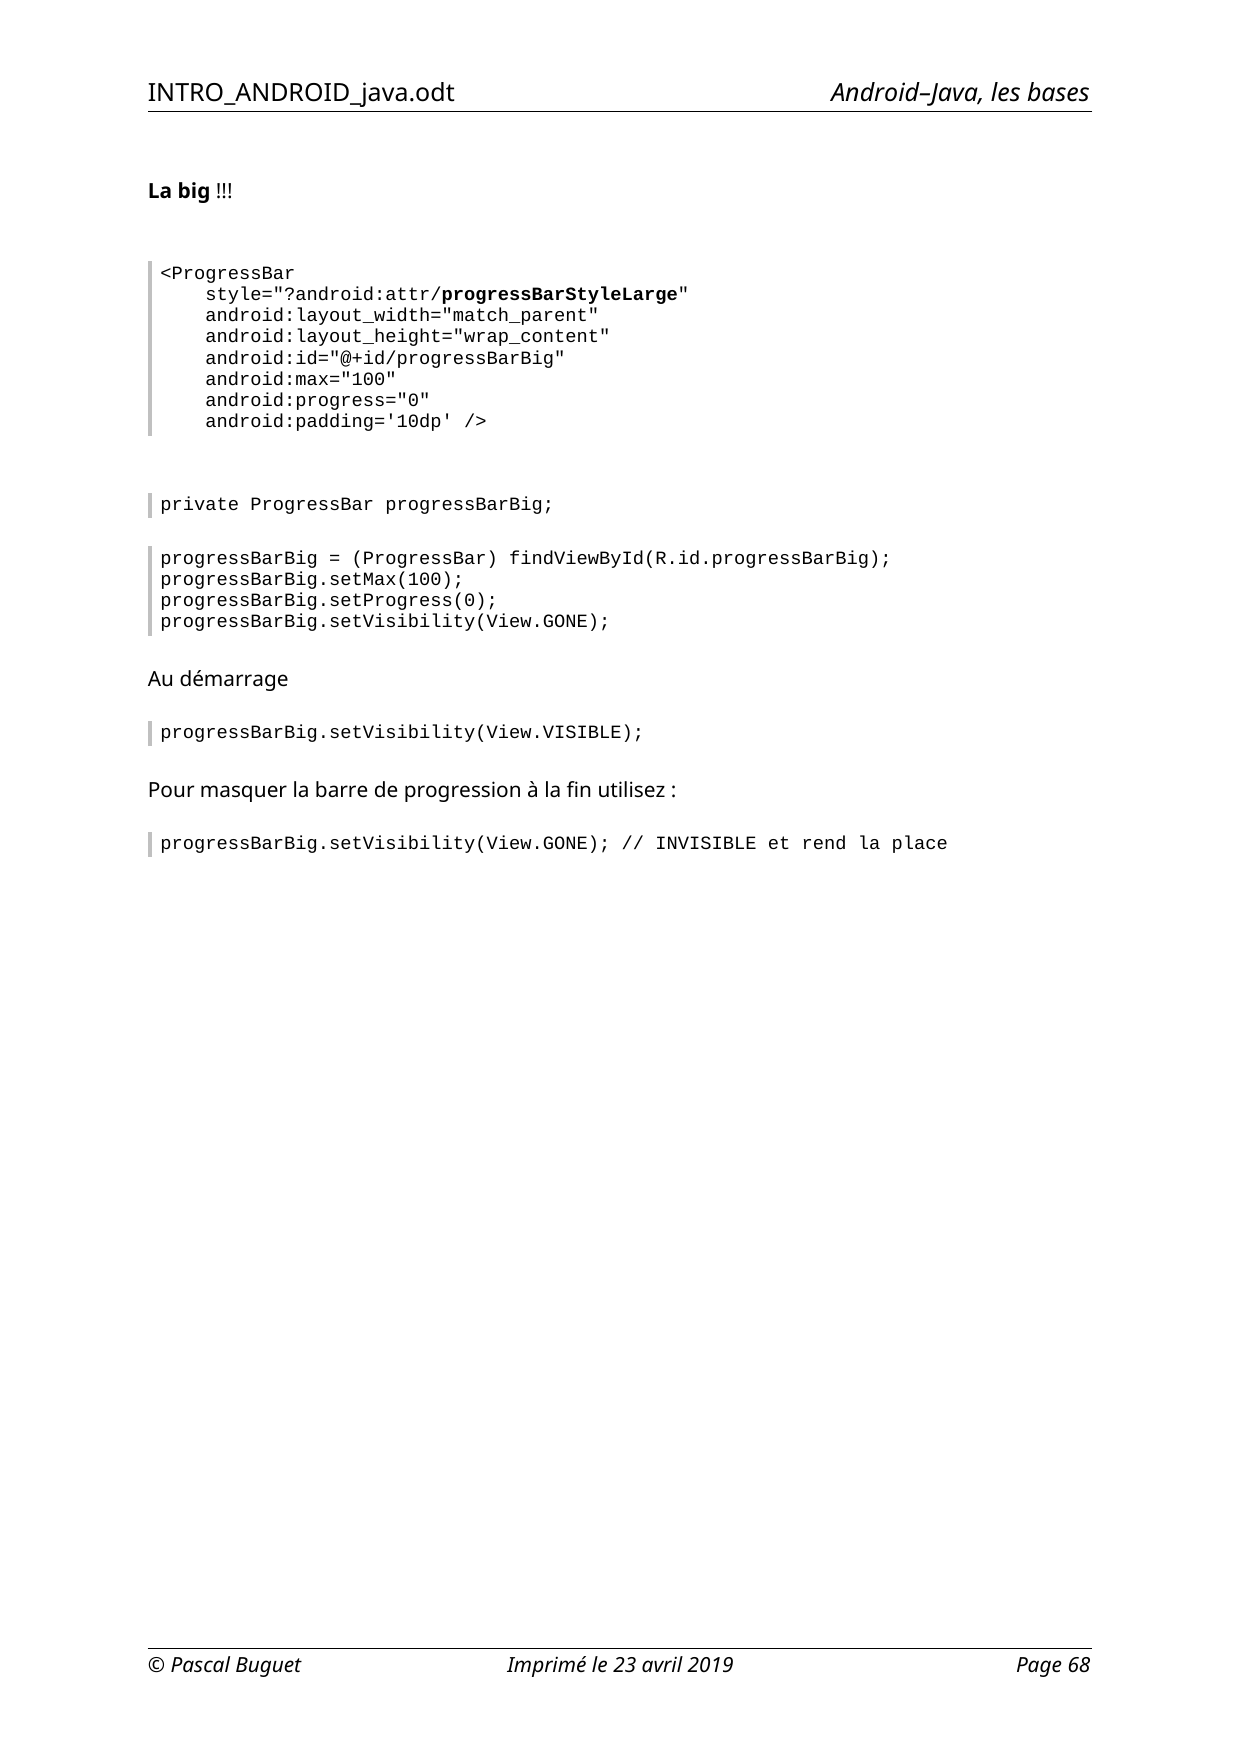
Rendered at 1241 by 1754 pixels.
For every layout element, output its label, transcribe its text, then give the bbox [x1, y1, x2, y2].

text private ProgressBar progressBarBig; [148, 492, 1092, 518]
text progressBarBig.setProgress(0); [152, 591, 1092, 612]
text style="?android:attr/progressBarStyleLarge" [152, 285, 1092, 306]
text progressBarBig = (ProgressBar) findViewById(R.id.progressBarBig); [152, 546, 1092, 570]
text progressBarBig.setMax(100); [152, 570, 1092, 591]
text android:layout_height="wrap_content" [152, 327, 1092, 348]
text android:padding='10dp' /> [152, 412, 1092, 436]
text progressBarBig.setVisibility(View.VISIBLE); [152, 721, 1092, 746]
text android:id="@+id/progressBarBig" [152, 348, 1092, 370]
text android:max="100" [152, 370, 1092, 391]
text progressBarBig.setVisibility(View.GONE); // INVISIBLE et rend la place [152, 832, 1092, 857]
text android:layout_width="match_parent" [152, 306, 1092, 327]
text Pour masquer la barre de progression à la fin utilisez : [148, 775, 1092, 803]
text Au démarrage [148, 664, 1092, 692]
text android:progress="0" [152, 391, 1092, 412]
text progressBarBig.setVisibility(View.GONE); [152, 612, 1092, 636]
text <ProgressBar [152, 261, 1092, 285]
text La big !!! [148, 176, 1092, 204]
